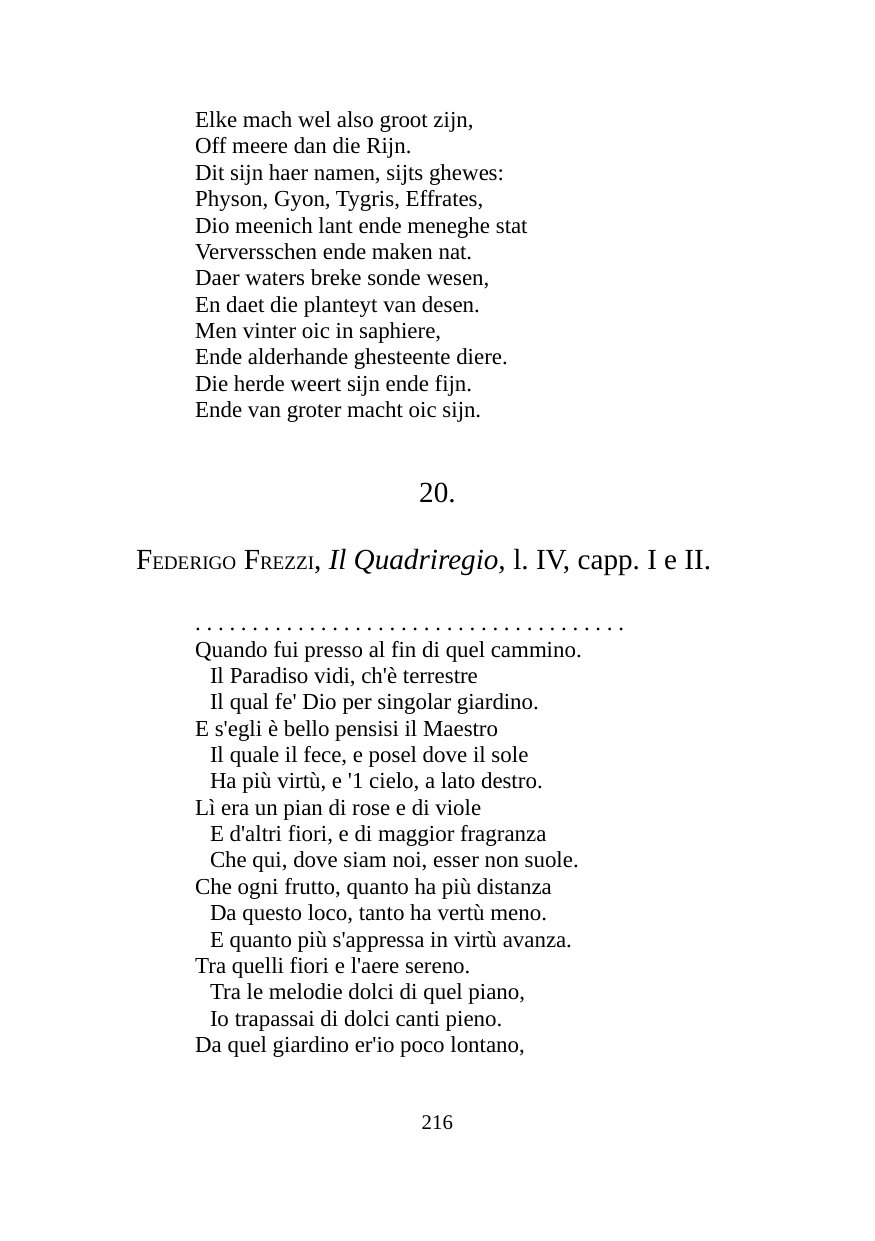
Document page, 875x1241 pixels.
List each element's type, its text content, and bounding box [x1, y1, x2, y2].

text Che ogni frutto, quanto ha più distanza [195, 873, 768, 899]
text Il quale il fece, e posel dove il sole [210, 741, 768, 767]
text 20. [106, 475, 768, 509]
text Lì era un pian di rose e di viole [195, 794, 768, 820]
text . . . . . . . . . . . . . . . . . . . . . . . . . . . . . . . . . . . . . . [195, 609, 768, 636]
text Verversschen ende maken nat. [195, 238, 768, 264]
text Off meere dan die Rijn. [195, 133, 768, 159]
text Physon, Gyon, Tygris, Effrates, [195, 185, 768, 212]
text Ha più virtù, e '1 cielo, a lato destro. [210, 767, 768, 794]
text E s'egli è bello pensisi il Maestro [195, 715, 768, 741]
text Quando fui presso al fin di quel cammino. [195, 636, 768, 662]
text Federigo Frezzi, Il Quadriregio, l. IV, capp. I e II. [106, 542, 768, 576]
text Daer waters breke sonde wesen, [195, 264, 768, 291]
text Elke mach wel also groot zijn, [195, 106, 768, 133]
text E quanto più s'appressa in virtù avanza. [210, 926, 768, 952]
text E d'altri fiori, e di maggior fragranza [210, 820, 768, 847]
text Ende van groter macht oic sijn. [195, 396, 768, 422]
text Che qui, dove siam noi, esser non suole. [210, 847, 768, 873]
text Tra le melodie dolci di quel piano, [210, 978, 768, 1005]
text Da quel giardino er'io poco lontano, [195, 1031, 768, 1057]
text Io trapassai di dolci canti pieno. [210, 1005, 768, 1031]
text Dit sijn haer namen, sijts ghewes: [195, 159, 768, 185]
text Men vinter oic in saphiere, [195, 317, 768, 343]
text Il qual fe' Dio per singolar giardino. [210, 688, 768, 715]
text Tra quelli fiori e l'aere sereno. [195, 952, 768, 978]
text Da questo loco, tanto ha vertù meno. [210, 899, 768, 926]
text Dio meenich lant ende meneghe stat [195, 212, 768, 238]
text Ende alderhande ghesteente diere. [195, 343, 768, 370]
text Il Paradiso vidi, ch'è terrestre [210, 662, 768, 688]
text Die herde weert sijn ende fijn. [195, 370, 768, 396]
text En daet die planteyt van desen. [195, 291, 768, 317]
